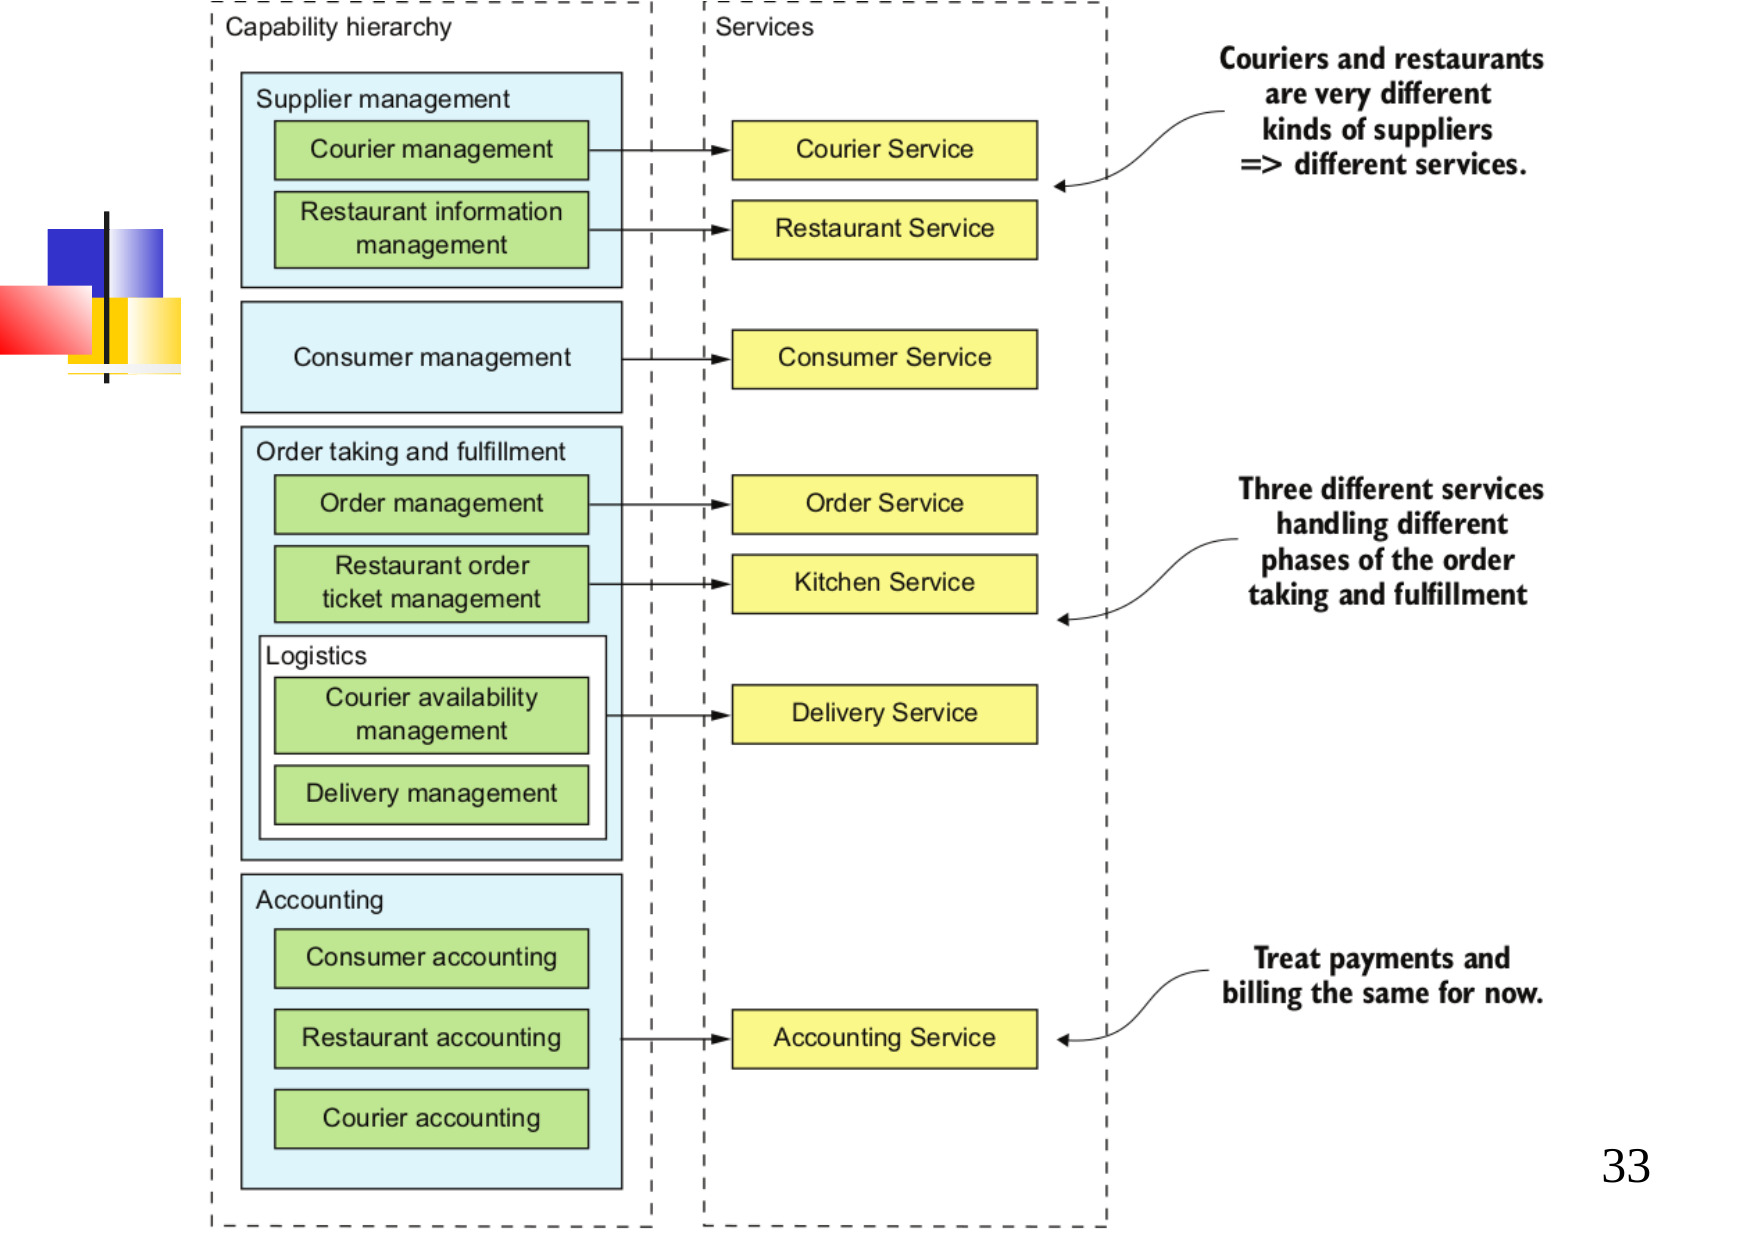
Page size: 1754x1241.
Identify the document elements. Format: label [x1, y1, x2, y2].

picture [181, 1, 1579, 1241]
